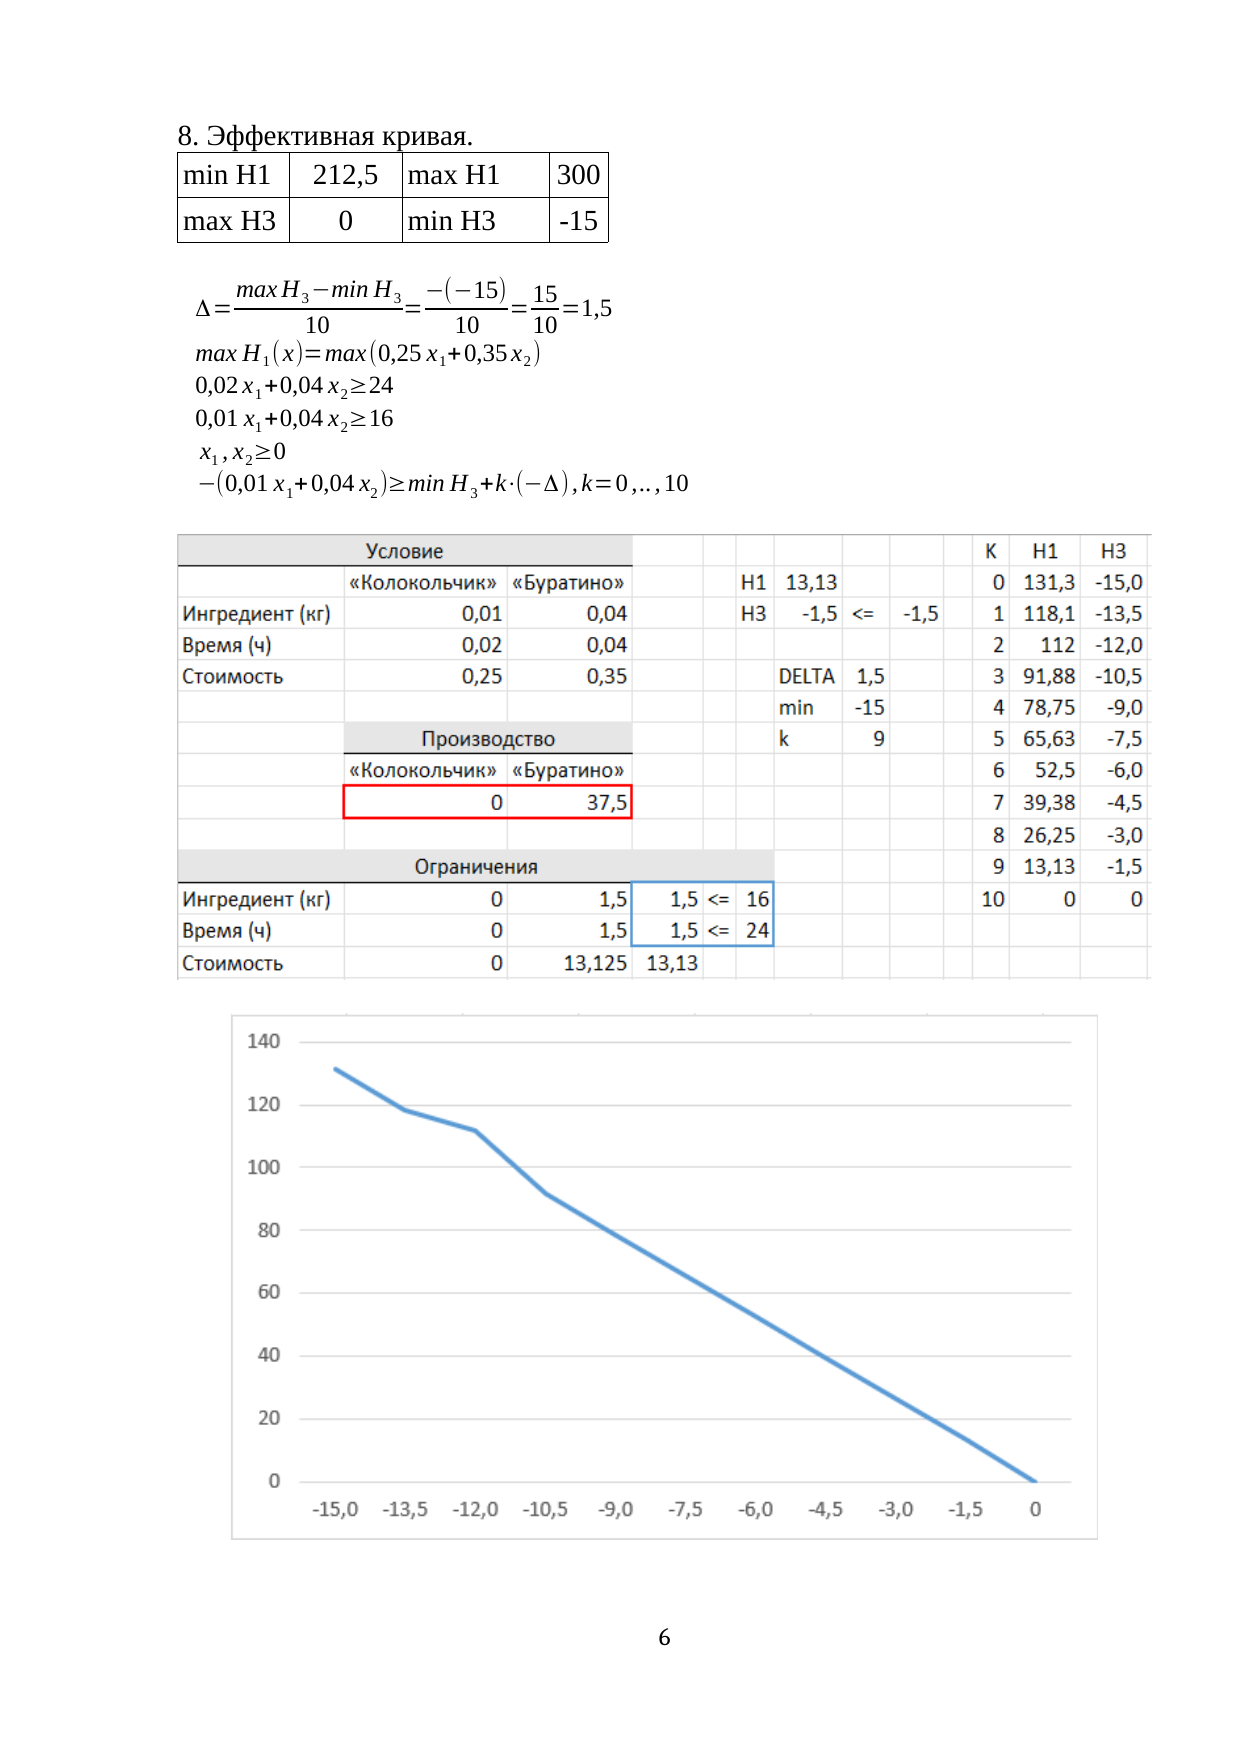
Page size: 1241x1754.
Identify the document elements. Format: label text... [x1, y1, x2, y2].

picture [230, 1013, 1098, 1540]
table_header max H1 [403, 153, 549, 197]
table_cell -15 [550, 198, 608, 242]
table_cell 0 [290, 198, 402, 242]
picture [177, 534, 1152, 980]
table_cell min H3 [403, 198, 549, 242]
table_header 212,5 [290, 153, 402, 197]
table_cell max H3 [178, 198, 289, 242]
table_header 300 [550, 153, 608, 197]
text 8. Эффективная кривая. [177, 118, 1152, 152]
table_header min H1 [178, 153, 289, 197]
